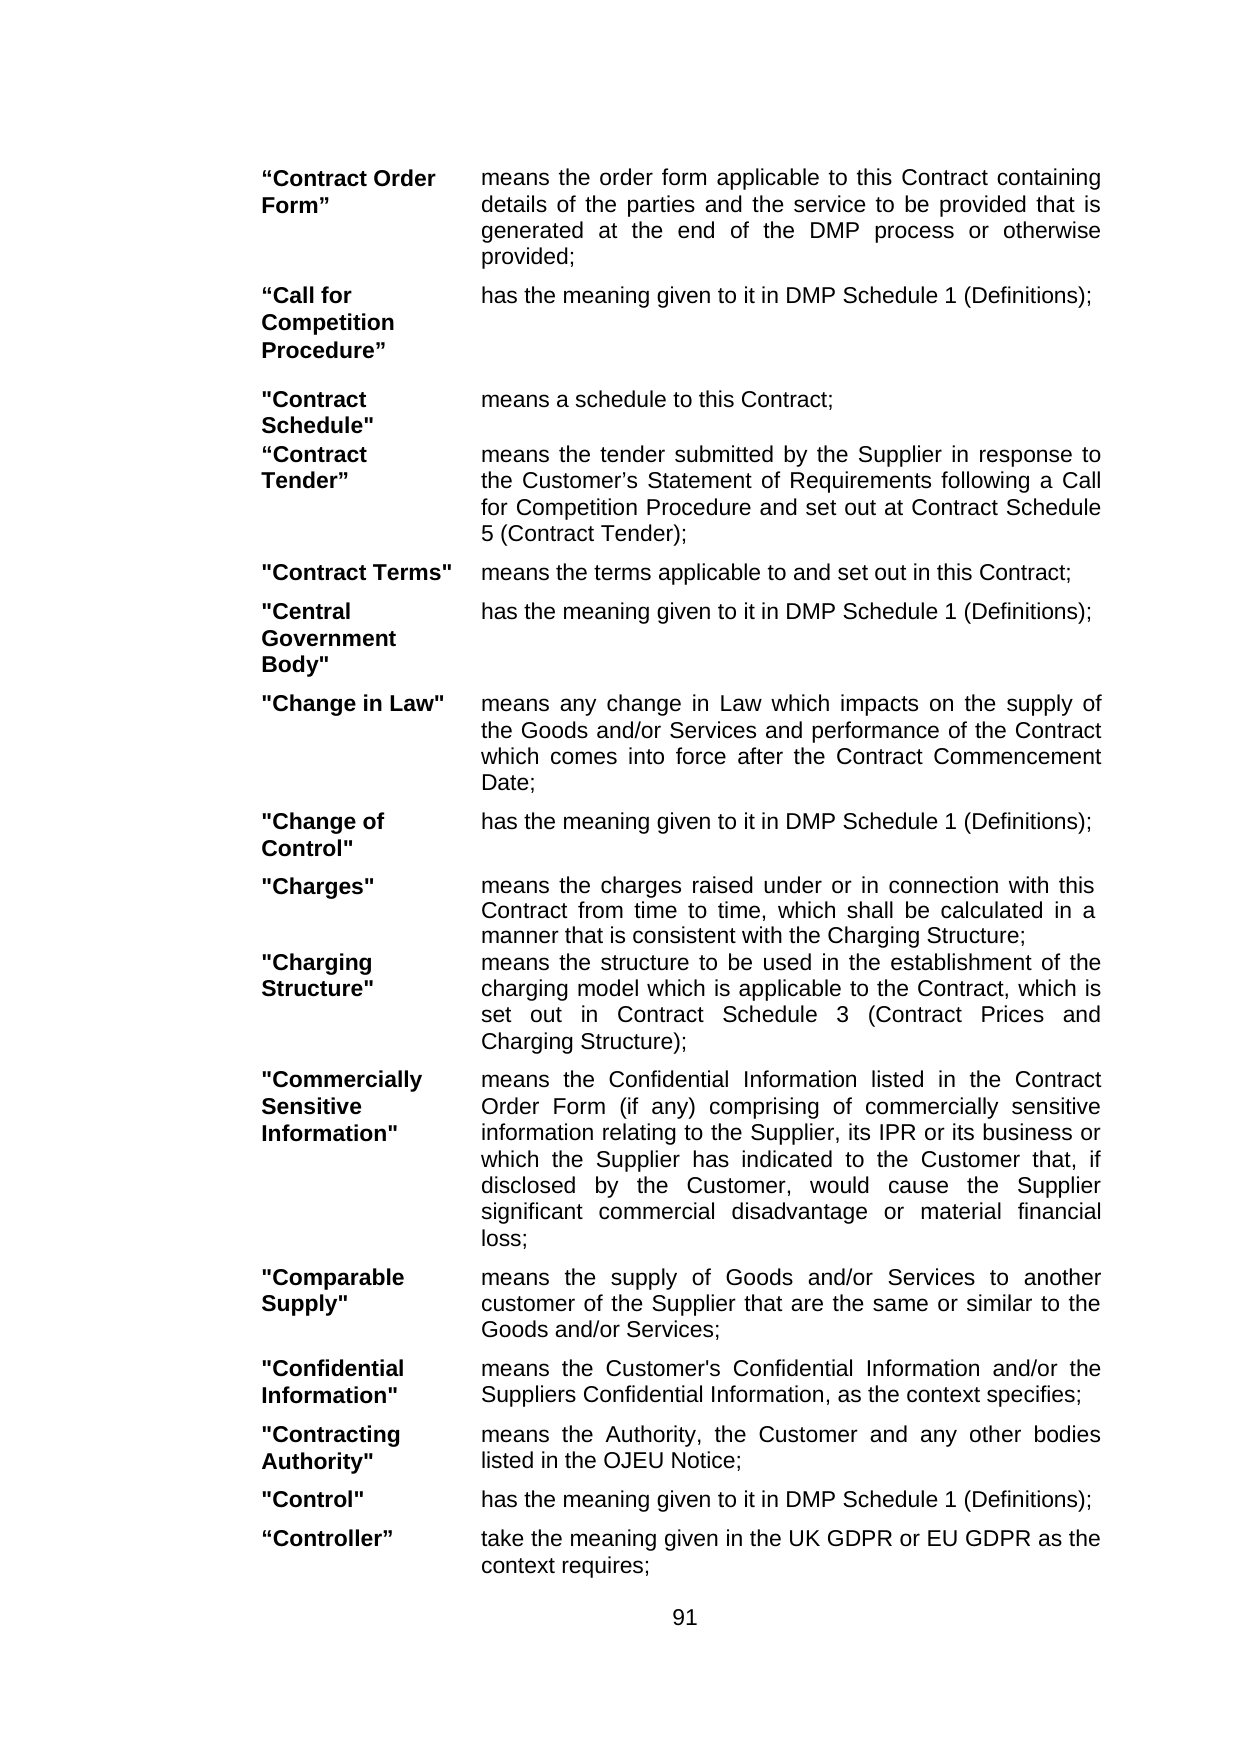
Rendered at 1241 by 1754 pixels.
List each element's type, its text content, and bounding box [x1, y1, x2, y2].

table_cell "Comparable Supply" [250, 1264, 469, 1355]
table_cell means the Confidential Information listed in the Contract Order Form (if any) comprising of commercially sensitive information relating to the Supplier, its IPR or its business or which the Supplier has indicated to the Customer that, if disclosed by the Customer, would cause the Supplier significant commercial disadvantage or material financial loss; [470, 1066, 1113, 1263]
table_cell means the order form applicable to this Contract containing details of the parties and the service to be provided that is generated at the end of the DMP process or otherwise provided; [470, 150, 1113, 282]
table_cell means any change in Law which impacts on the supply of the Goods and/or Services and performance of the Contract which comes into force after the Contract Commencement Date; [470, 690, 1113, 808]
table_cell "Change in Law" [250, 690, 469, 808]
table_cell has the meaning given to it in DMP Schedule 1 (Definitions); [470, 282, 1113, 386]
table_cell "Contracting Authority" [250, 1421, 469, 1486]
table_cell take the meaning given in the UK GDPR or EU GDPR as the context requires; [470, 1525, 1113, 1579]
table_cell “Controller” [250, 1525, 469, 1579]
table_cell means the terms applicable to and set out in this Contract; [470, 559, 1113, 598]
table_cell means the structure to be used in the establishment of the charging model which is applicable to the Contract, which is set out in Contract Schedule 3 (Contract Prices and Charging Structure); [470, 949, 1113, 1066]
table_cell "Central Government Body" [250, 598, 469, 690]
table_cell has the meaning given to it in DMP Schedule 1 (Definitions); [470, 598, 1113, 690]
table_cell "Contract Schedule" [250, 386, 469, 441]
table_cell means the supply of Goods and/or Services to another customer of the Supplier that are the same or similar to the Goods and/or Services; [470, 1264, 1113, 1355]
table_cell "Control" [250, 1486, 469, 1525]
table_cell means the Customer's Confidential Information and/or the Suppliers Confidential Information, as the context specifies; [470, 1355, 1113, 1421]
table_cell “Call for Competition Procedure” [250, 282, 469, 386]
table_cell "Change of Control" [250, 808, 469, 873]
table_cell has the meaning given to it in DMP Schedule 1 (Definitions); [470, 1486, 1113, 1525]
table_cell "Confidential Information" [250, 1355, 469, 1421]
table_cell “Contract Order Form” [250, 150, 469, 282]
table_cell "Commercially Sensitive Information" [250, 1066, 469, 1263]
table_cell means the charges raised under or in connection with this Contract from time to time, which shall be calculated in a manner that is consistent with the Charging Structure; [470, 873, 1113, 948]
table_cell "Charging Structure" [250, 949, 469, 1066]
table_cell has the meaning given to it in DMP Schedule 1 (Definitions); [470, 808, 1113, 873]
table_cell "Charges" [250, 873, 469, 948]
table_cell means a schedule to this Contract; [470, 386, 1113, 441]
table_cell “Contract Tender” [250, 441, 469, 559]
table_cell "Contract Terms" [250, 559, 469, 598]
table_cell means the Authority, the Customer and any other bodies listed in the OJEU Notice; [470, 1421, 1113, 1486]
table_cell means the tender submitted by the Supplier in response to the Customer’s Statement of Requirements following a Call for Competition Procedure and set out at Contract Schedule 5 (Contract Tender); [470, 441, 1113, 559]
